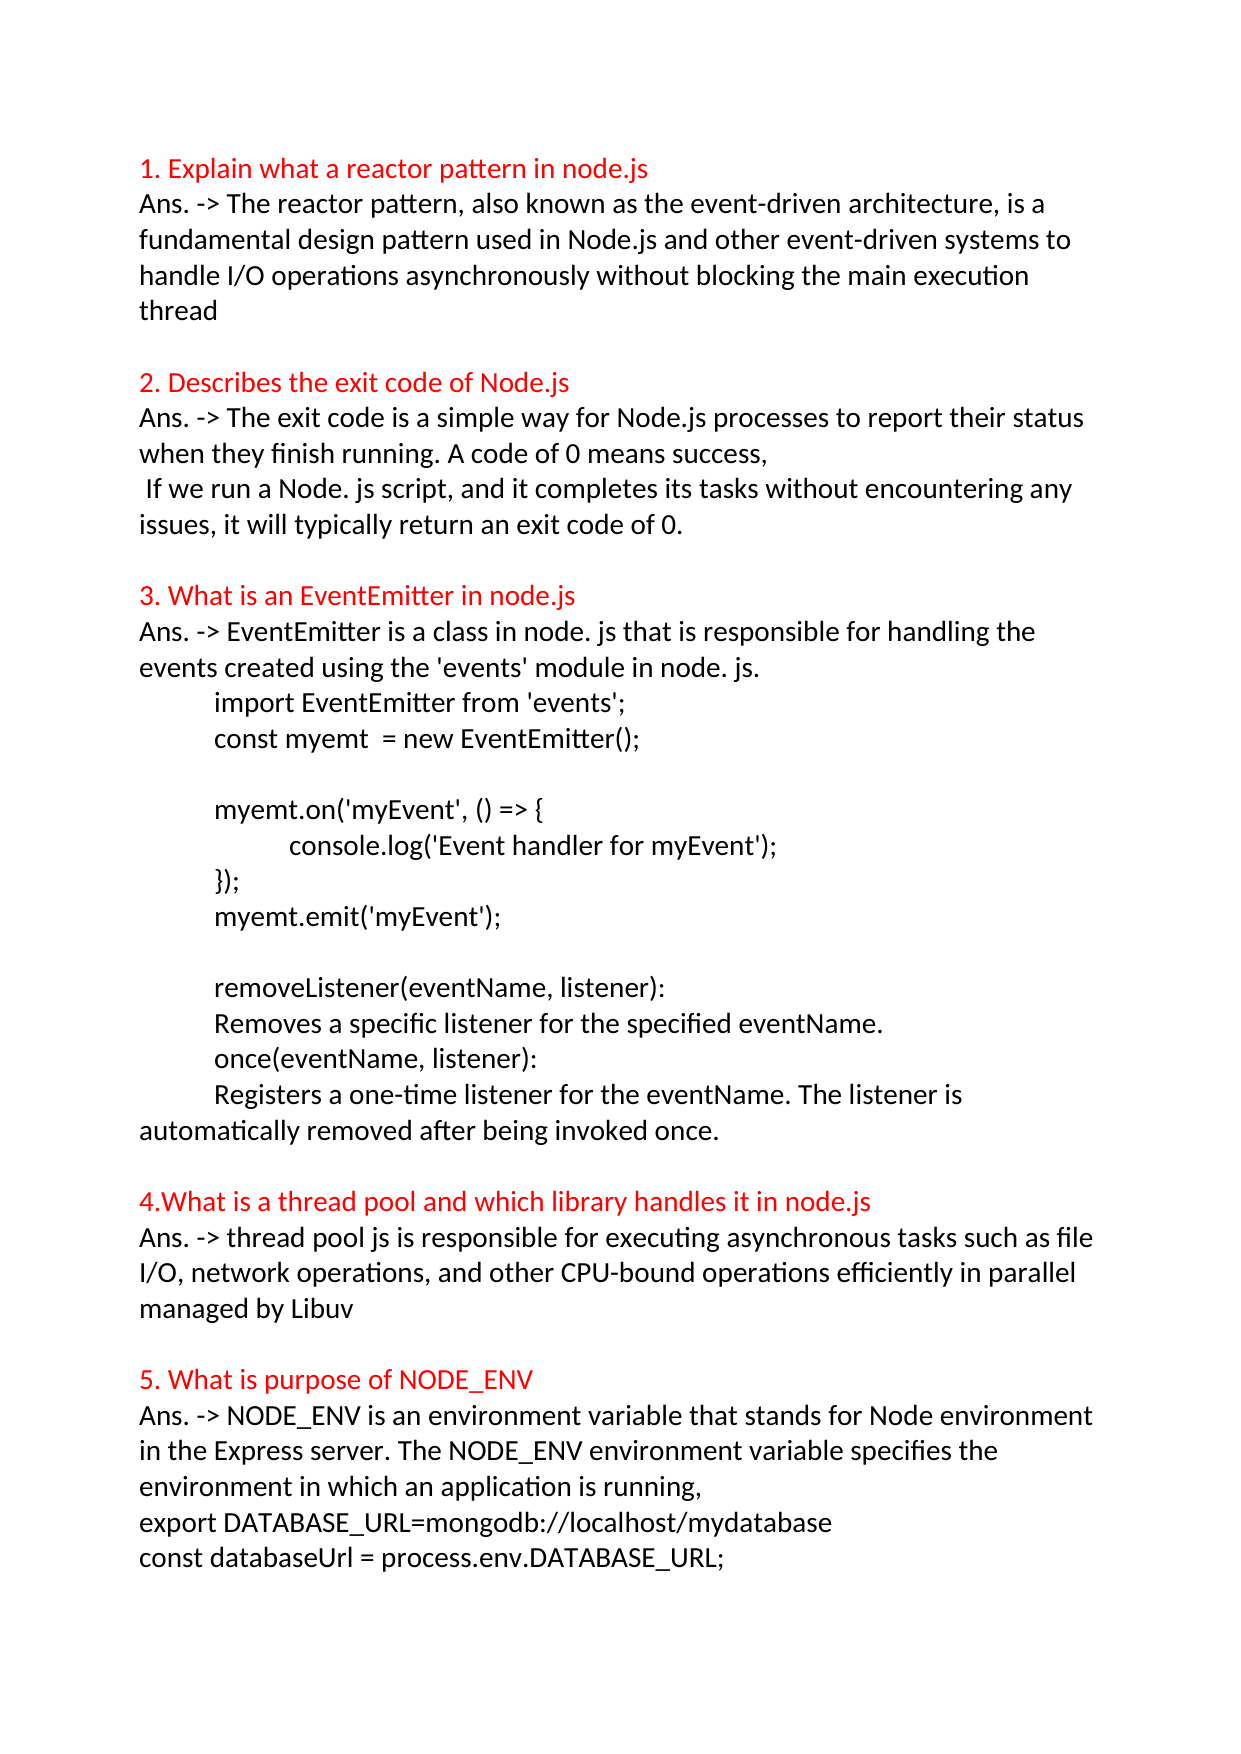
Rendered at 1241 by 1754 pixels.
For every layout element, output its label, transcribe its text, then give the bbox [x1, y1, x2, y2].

text Ans. -> The reactor pattern, also known as the event-driven architecture, is a fundamental design pattern used in Node.js and other event-driven systems to handle I/O operations asynchronously without blocking the main execution thread [139, 186, 1101, 328]
text const myemt = new EventEmitter(); [139, 720, 1101, 756]
text myemt.on('myEvent', () => { [139, 791, 1101, 827]
text 2. Describes the exit code of Node.js [139, 364, 1101, 399]
text Ans. -> thread pool js is responsible for executing asynchronous tasks such as file I/O, network operations, and other CPU-bound operations efficiently in parallel [139, 1219, 1101, 1290]
text import EventEmitter from 'events'; [139, 684, 1101, 720]
text Registers a one-time listener for the eventName. The listener is automatically removed after being invoked once. [139, 1076, 1101, 1147]
text Ans. -> NODE_ENV is an environment variable that stands for Node environment in the Express server. The NODE_ENV environment variable specifies the environment in which an application is running, [139, 1397, 1101, 1504]
text 1. Explain what a reactor pattern in node.js [139, 150, 1101, 186]
text const databaseUrl = process.env.DATABASE_URL; [139, 1539, 1101, 1575]
text 4.What is a thread pool and which library handles it in node.js [139, 1183, 1101, 1219]
text }); [139, 862, 1101, 898]
text console.log('Event handler for myEvent'); [139, 827, 1101, 862]
text 3. What is an EventEmitter in node.js [139, 577, 1101, 613]
text once(eventName, listener): [139, 1041, 1101, 1076]
text Ans. -> The exit code is a simple way for Node.js processes to report their status when they finish running. A code of 0 means success, [139, 399, 1101, 471]
text myemt.emit('myEvent'); [139, 898, 1101, 934]
text If we run a Node. js script, and it completes its tasks without encountering any issues, it will typically return an exit code of 0. [139, 471, 1101, 542]
text removeListener(eventName, listener): [139, 969, 1101, 1005]
text export DATABASE_URL=mongodb://localhost/mydatabase [139, 1504, 1101, 1539]
text Ans. -> EventEmitter is a class in node. js that is responsible for handling the events created using the 'events' module in node. js. [139, 613, 1101, 684]
text Removes a specific listener for the specified eventName. [139, 1005, 1101, 1041]
text managed by Libuv [139, 1290, 1101, 1326]
text 5. What is purpose of NODE_ENV [139, 1361, 1101, 1397]
